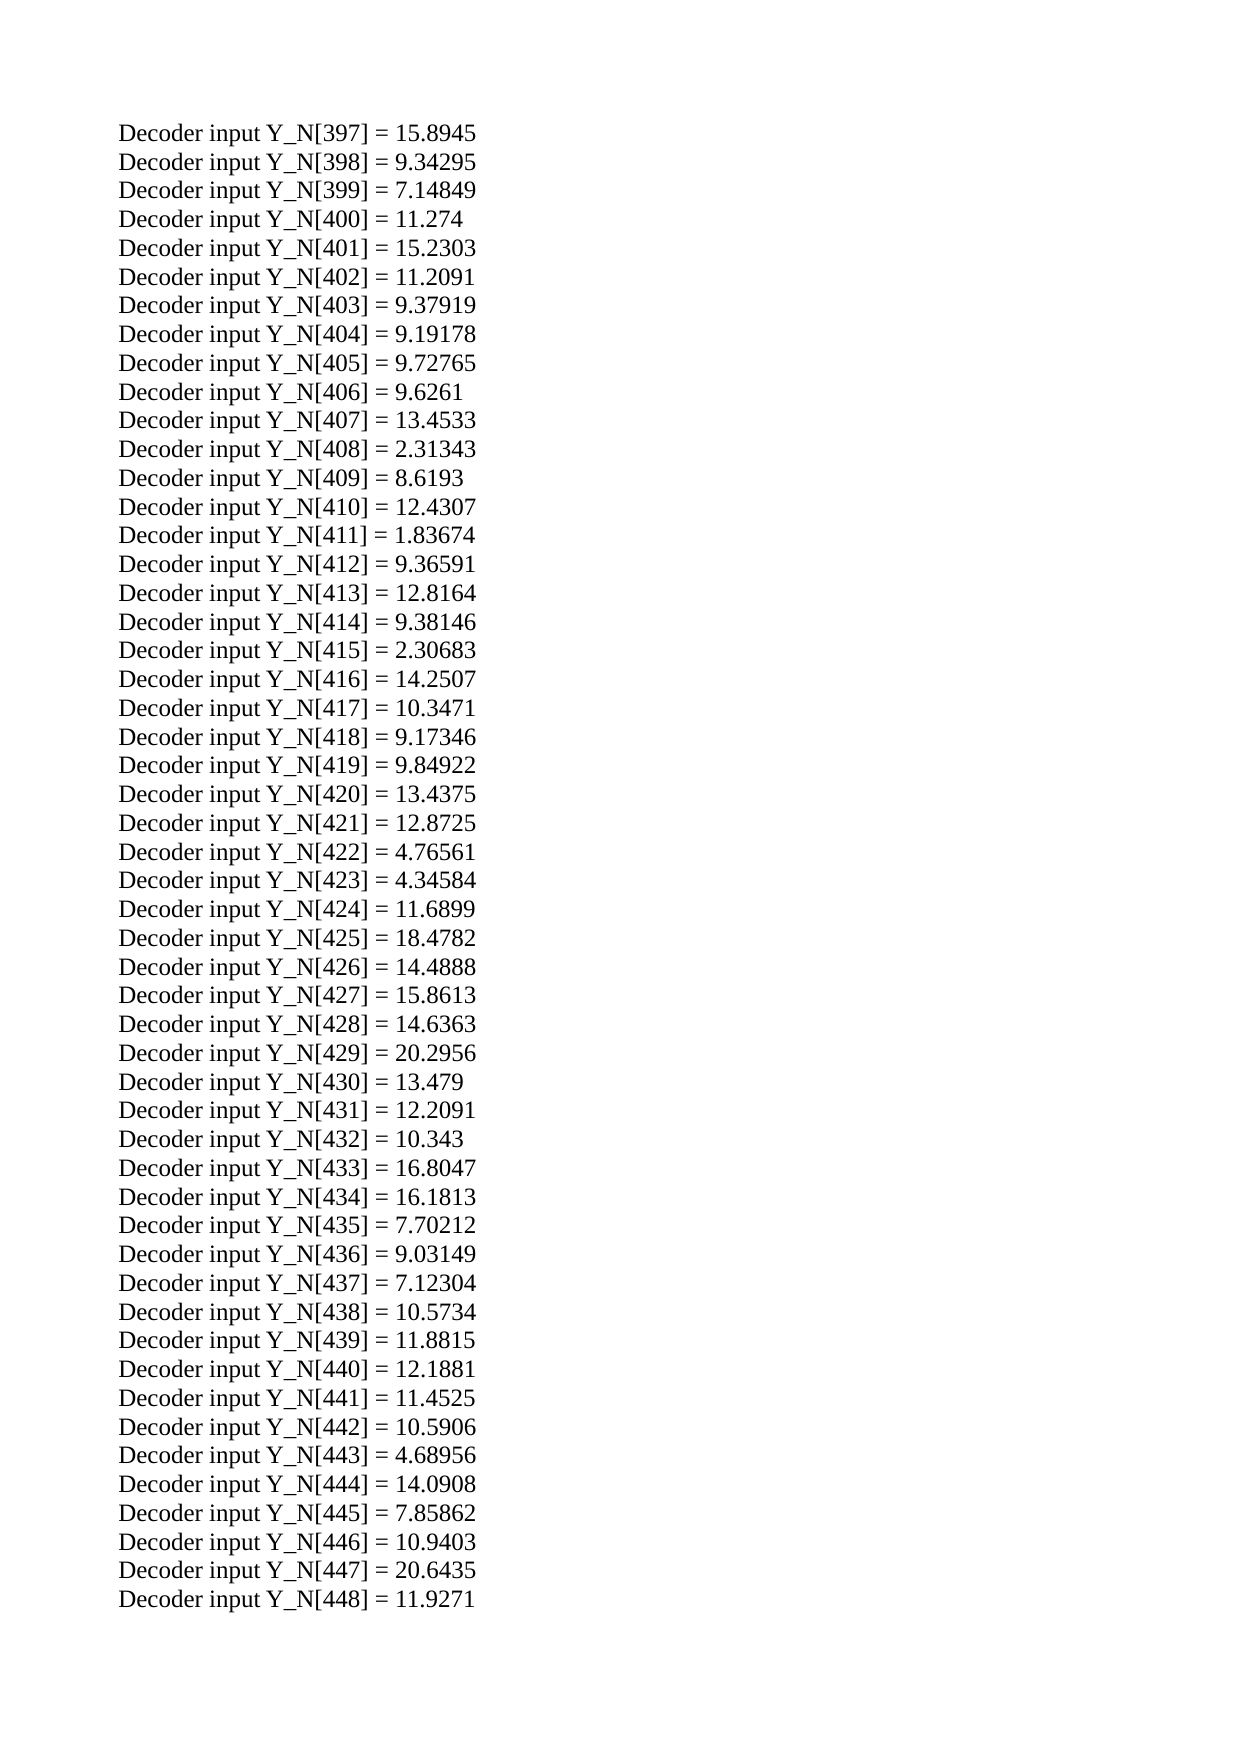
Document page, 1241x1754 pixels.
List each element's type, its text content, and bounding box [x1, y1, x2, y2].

text Decoder input Y_N[448] = 11.9271 [118, 1584, 1122, 1613]
text Decoder input Y_N[414] = 9.38146 [118, 607, 1122, 636]
text Decoder input Y_N[425] = 18.4782 [118, 923, 1122, 952]
text Decoder input Y_N[419] = 9.84922 [118, 751, 1122, 779]
text Decoder input Y_N[408] = 2.31343 [118, 434, 1122, 463]
text Decoder input Y_N[426] = 14.4888 [118, 952, 1122, 981]
text Decoder input Y_N[400] = 11.274 [118, 204, 1122, 233]
text Decoder input Y_N[440] = 12.1881 [118, 1354, 1122, 1383]
text Decoder input Y_N[398] = 9.34295 [118, 147, 1122, 176]
text Decoder input Y_N[418] = 9.17346 [118, 722, 1122, 751]
text Decoder input Y_N[401] = 15.2303 [118, 233, 1122, 262]
text Decoder input Y_N[433] = 16.8047 [118, 1153, 1122, 1182]
text Decoder input Y_N[432] = 10.343 [118, 1124, 1122, 1153]
text Decoder input Y_N[430] = 13.479 [118, 1067, 1122, 1096]
text Decoder input Y_N[431] = 12.2091 [118, 1096, 1122, 1124]
text Decoder input Y_N[443] = 4.68956 [118, 1441, 1122, 1469]
text Decoder input Y_N[439] = 11.8815 [118, 1326, 1122, 1354]
text Decoder input Y_N[397] = 15.8945 [118, 118, 1122, 147]
text Decoder input Y_N[404] = 9.19178 [118, 319, 1122, 348]
text Decoder input Y_N[406] = 9.6261 [118, 377, 1122, 406]
text Decoder input Y_N[422] = 4.76561 [118, 837, 1122, 866]
text Decoder input Y_N[441] = 11.4525 [118, 1383, 1122, 1412]
text Decoder input Y_N[402] = 11.2091 [118, 262, 1122, 291]
text Decoder input Y_N[434] = 16.1813 [118, 1182, 1122, 1211]
text Decoder input Y_N[442] = 10.5906 [118, 1412, 1122, 1441]
text Decoder input Y_N[417] = 10.3471 [118, 693, 1122, 722]
text Decoder input Y_N[403] = 9.37919 [118, 291, 1122, 319]
text Decoder input Y_N[413] = 12.8164 [118, 578, 1122, 607]
text Decoder input Y_N[410] = 12.4307 [118, 492, 1122, 521]
text Decoder input Y_N[437] = 7.12304 [118, 1268, 1122, 1297]
text Decoder input Y_N[423] = 4.34584 [118, 866, 1122, 894]
text Decoder input Y_N[421] = 12.8725 [118, 808, 1122, 837]
text Decoder input Y_N[428] = 14.6363 [118, 1009, 1122, 1038]
text Decoder input Y_N[411] = 1.83674 [118, 521, 1122, 549]
text Decoder input Y_N[405] = 9.72765 [118, 348, 1122, 377]
text Decoder input Y_N[438] = 10.5734 [118, 1297, 1122, 1326]
text Decoder input Y_N[416] = 14.2507 [118, 664, 1122, 693]
text Decoder input Y_N[444] = 14.0908 [118, 1469, 1122, 1498]
text Decoder input Y_N[424] = 11.6899 [118, 894, 1122, 923]
text Decoder input Y_N[445] = 7.85862 [118, 1498, 1122, 1527]
text Decoder input Y_N[436] = 9.03149 [118, 1239, 1122, 1268]
text Decoder input Y_N[427] = 15.8613 [118, 981, 1122, 1009]
text Decoder input Y_N[435] = 7.70212 [118, 1211, 1122, 1239]
text Decoder input Y_N[447] = 20.6435 [118, 1556, 1122, 1584]
text Decoder input Y_N[409] = 8.6193 [118, 463, 1122, 492]
text Decoder input Y_N[412] = 9.36591 [118, 549, 1122, 578]
text Decoder input Y_N[399] = 7.14849 [118, 176, 1122, 204]
text Decoder input Y_N[420] = 13.4375 [118, 779, 1122, 808]
text Decoder input Y_N[429] = 20.2956 [118, 1038, 1122, 1067]
text Decoder input Y_N[415] = 2.30683 [118, 636, 1122, 664]
text Decoder input Y_N[446] = 10.9403 [118, 1527, 1122, 1556]
text Decoder input Y_N[407] = 13.4533 [118, 406, 1122, 434]
